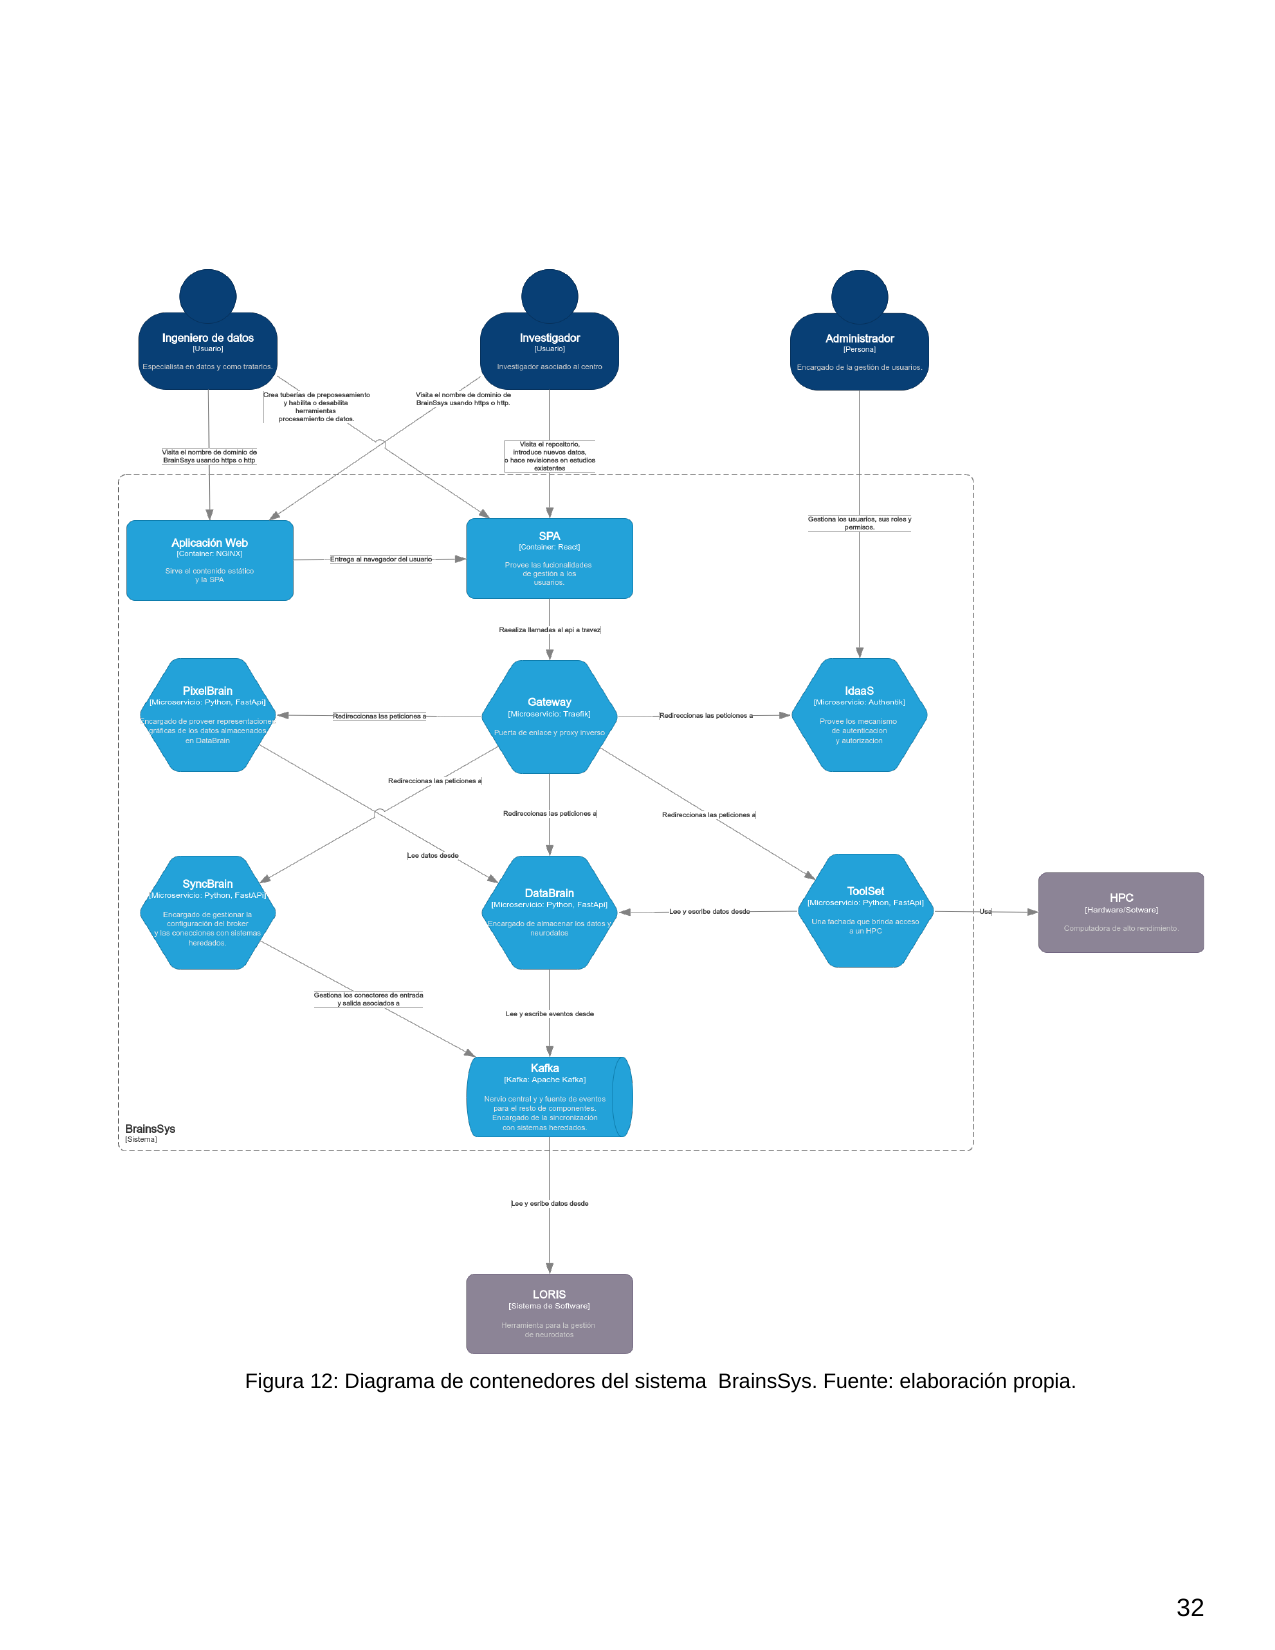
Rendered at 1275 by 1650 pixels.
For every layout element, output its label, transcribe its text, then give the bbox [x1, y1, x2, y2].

picture [118, 269, 1205, 1354]
text Figura 12: Diagrama de contenedores del sistema BrainsSys. Fuente: elaboración propia. [118, 1354, 1204, 1393]
